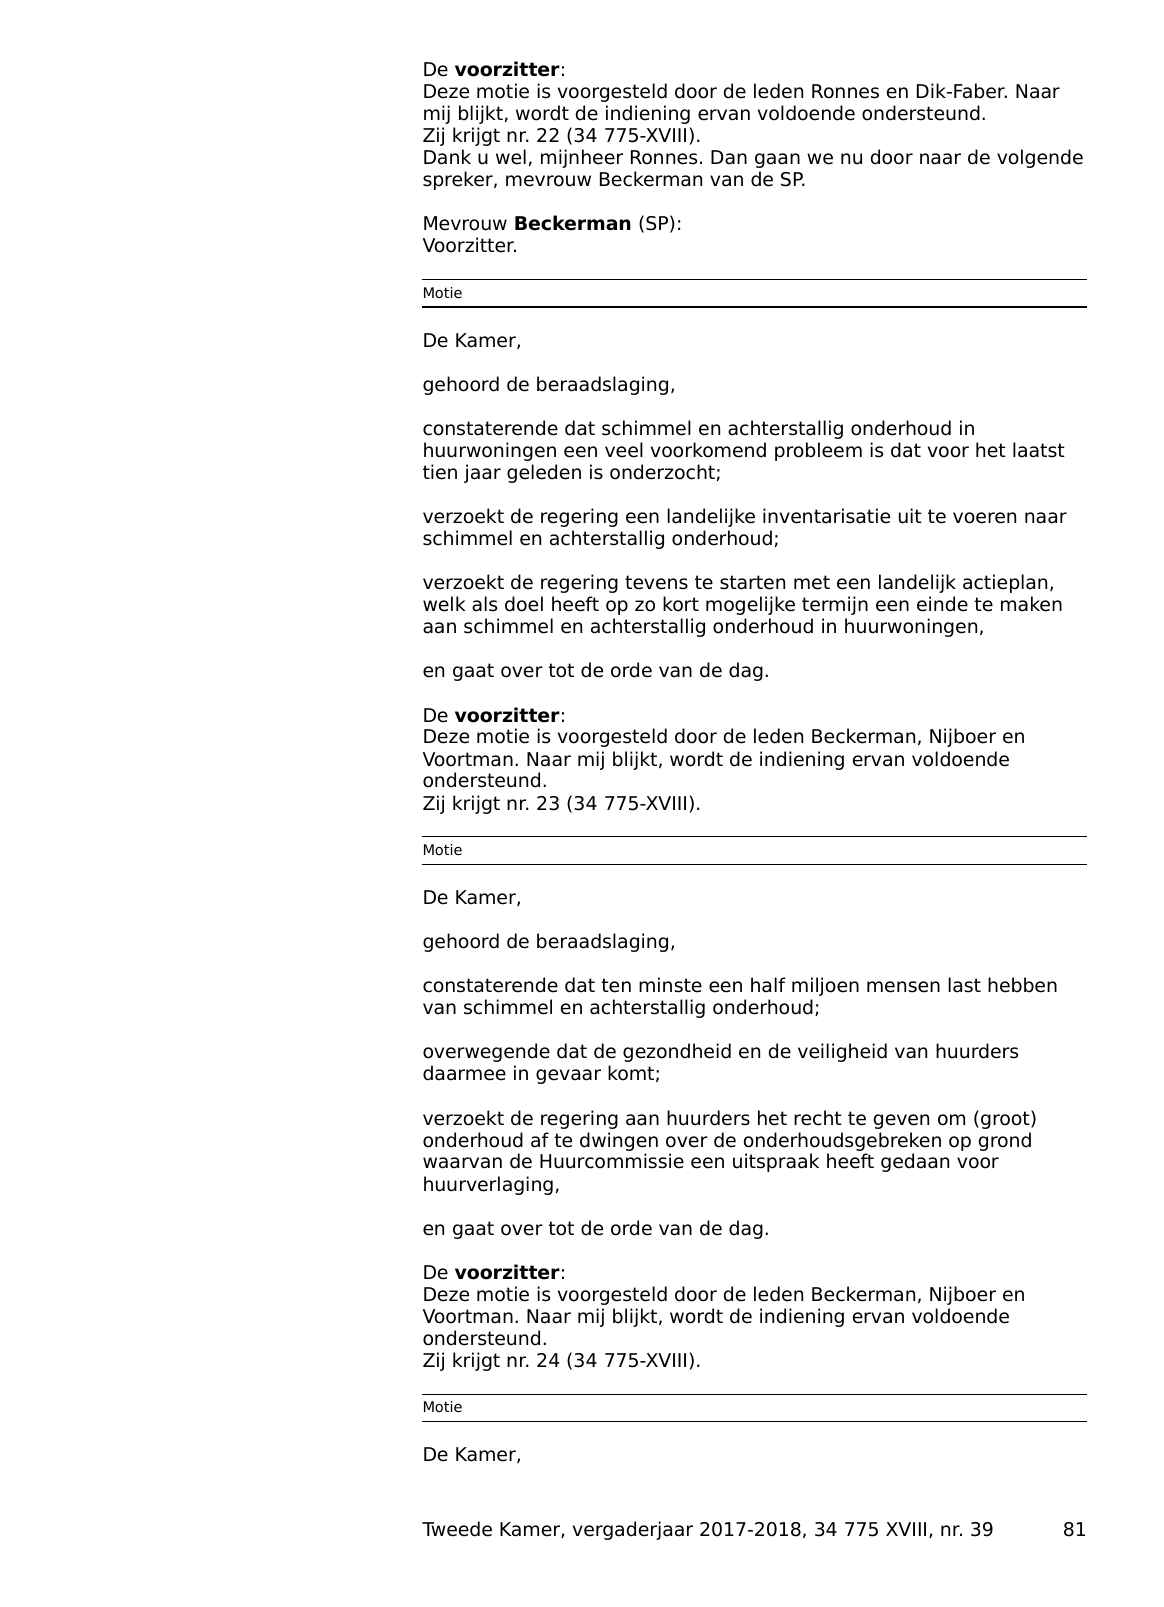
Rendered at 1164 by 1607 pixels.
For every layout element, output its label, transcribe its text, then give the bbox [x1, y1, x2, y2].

text Zij krijgt nr. 22 (34 775-XVIII). [422, 125, 1087, 147]
text verzoekt de regering tevens te starten met een landelijk actieplan, welk als doel heeft op zo kort mogelijke termijn een einde te maken aan schimmel en achterstallig onderhoud in huurwoningen, [422, 572, 1087, 638]
text constaterende dat ten minste een half miljoen mensen last hebben van schimmel en achterstallig onderhoud; [422, 975, 1087, 1019]
table_header Motie [422, 280, 1087, 306]
text gehoord de beraadslaging, [422, 931, 1087, 953]
text Zij krijgt nr. 24 (34 775-XVIII). [422, 1350, 1087, 1372]
text en gaat over tot de orde van de dag. [422, 1218, 1087, 1239]
table_header Motie [422, 837, 1087, 864]
text De voorzitter: [422, 704, 1087, 726]
text constaterende dat schimmel en achterstallig onderhoud in huurwoningen een veel voorkomend probleem is dat voor het laatst tien jaar geleden is onderzocht; [422, 418, 1087, 484]
text De Kamer, [422, 1444, 1087, 1466]
text overwegende dat de gezondheid en de veiligheid van huurders daarmee in gevaar komt; [422, 1041, 1087, 1085]
text gehoord de beraadslaging, [422, 374, 1087, 396]
text De voorzitter: [422, 1262, 1087, 1284]
text De Kamer, [422, 329, 1087, 352]
text verzoekt de regering een landelijke inventarisatie uit te voeren naar schimmel en achterstallig onderhoud; [422, 506, 1087, 550]
text Dank u wel, mijnheer Ronnes. Dan gaan we nu door naar de volgende spreker, mevrouw Beckerman van de SP. [422, 147, 1087, 191]
text Deze motie is voorgesteld door de leden Ronnes en Dik-Faber. Naar mij blijkt, wordt de indiening ervan voldoende ondersteund. [422, 81, 1087, 125]
text De voorzitter: [422, 59, 1087, 81]
text verzoekt de regering aan huurders het recht te geven om (groot) onderhoud af te dwingen over de onderhoudsgebreken op grond waarvan de Huurcommissie een uitspraak heeft gedaan voor huurverlaging, [422, 1107, 1087, 1195]
text en gaat over tot de orde van de dag. [422, 660, 1087, 682]
text Zij krijgt nr. 23 (34 775-XVIII). [422, 792, 1087, 814]
text Mevrouw Beckerman (SP): [422, 213, 1087, 235]
table_header Motie [422, 1395, 1087, 1421]
text Deze motie is voorgesteld door de leden Beckerman, Nijboer en Voortman. Naar mij blijkt, wordt de indiening ervan voldoende ondersteund. [422, 726, 1087, 792]
text Voorzitter. [422, 235, 1087, 257]
text De Kamer, [422, 887, 1087, 909]
text Deze motie is voorgesteld door de leden Beckerman, Nijboer en Voortman. Naar mij blijkt, wordt de indiening ervan voldoende ondersteund. [422, 1284, 1087, 1350]
